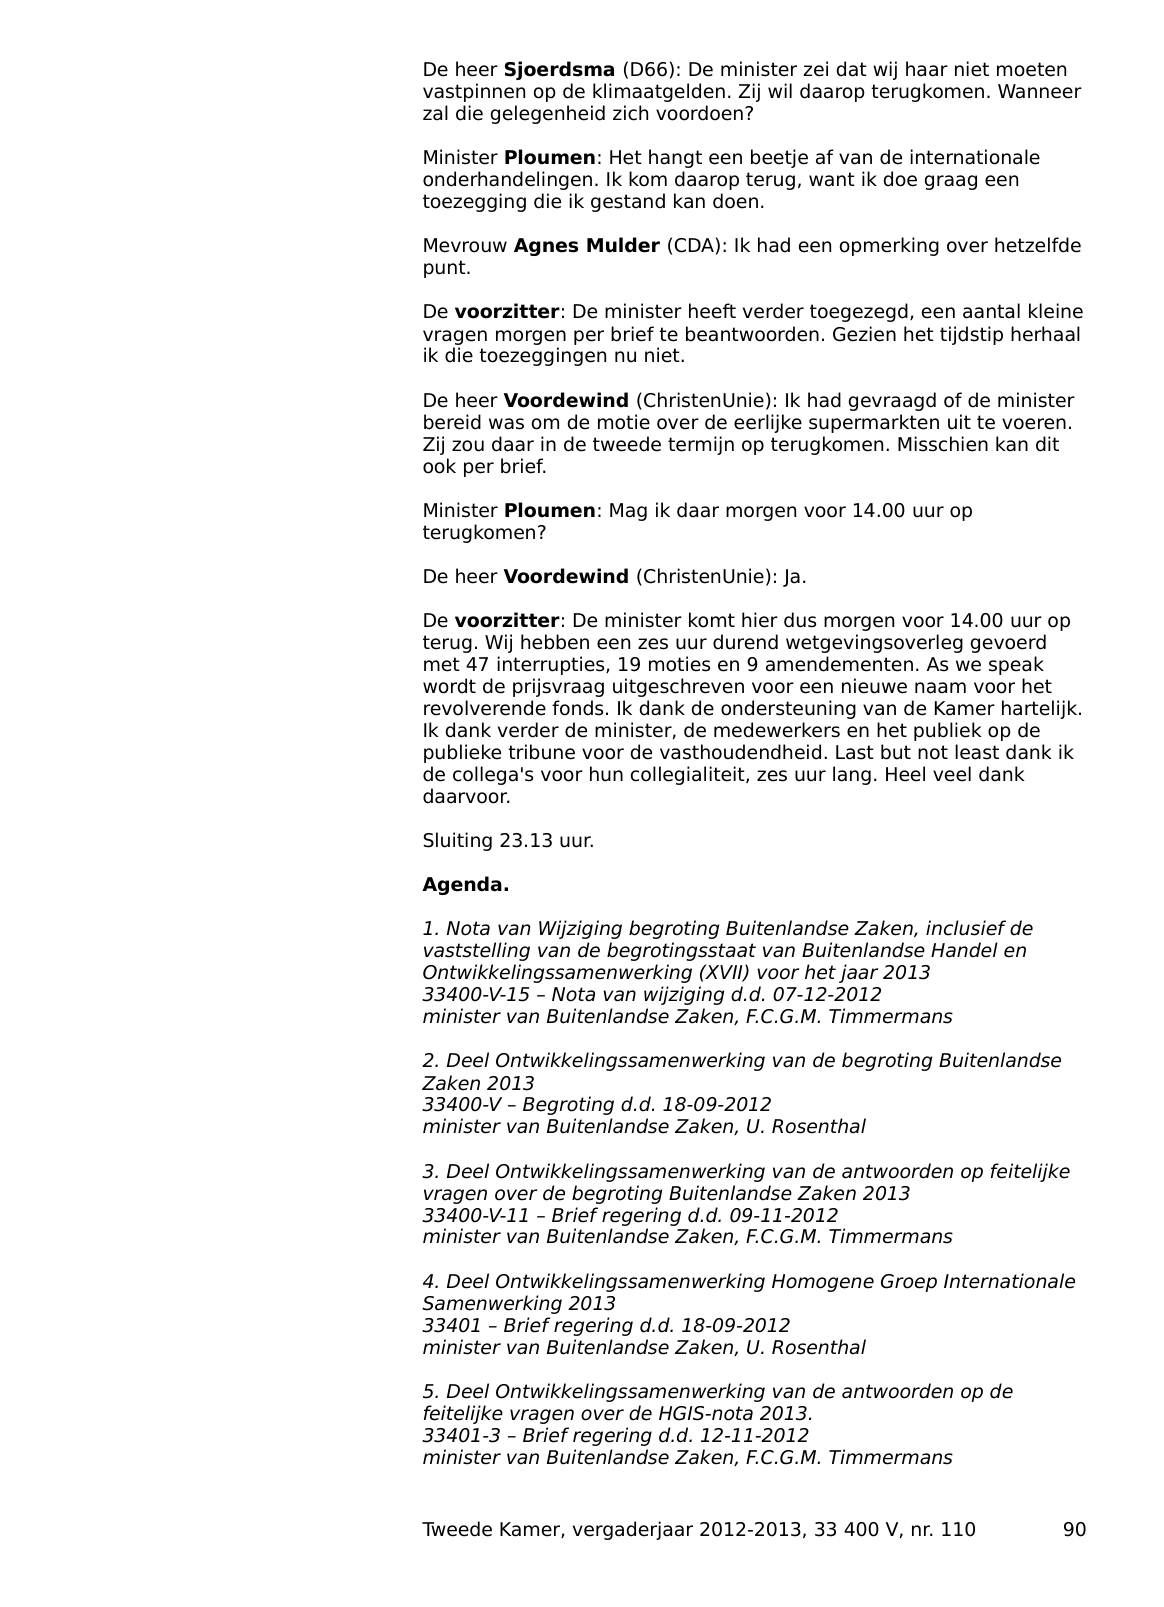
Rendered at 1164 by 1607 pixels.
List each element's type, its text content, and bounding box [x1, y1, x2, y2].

text Mevrouw Agnes Mulder (CDA): Ik had een opmerking over hetzelfde punt. [422, 235, 1087, 279]
text 33401 – Brief regering d.d. 18-09-2012 [422, 1314, 1087, 1337]
text De heer Voordewind (ChristenUnie): Ik had gevraagd of de minister bereid was om de motie over de eerlijke supermarkten uit te voeren. Zij zou daar in de tweede termijn op terugkomen. Misschien kan dit ook per brief. [422, 389, 1087, 477]
text 33400-V – Begroting d.d. 18-09-2012 [422, 1094, 1087, 1116]
text De voorzitter: De minister heeft verder toegezegd, een aantal kleine vragen morgen per brief te beantwoorden. Gezien het tijdstip herhaal ik die toezeggingen nu niet. [422, 301, 1087, 367]
text 33401-3 – Brief regering d.d. 12-11-2012 [422, 1425, 1087, 1447]
text minister van Buitenlandse Zaken, U. Rosenthal [422, 1116, 1087, 1138]
text minister van Buitenlandse Zaken, F.C.G.M. Timmermans [422, 1447, 1087, 1469]
text De heer Voordewind (ChristenUnie): Ja. [422, 566, 1087, 588]
text minister van Buitenlandse Zaken, F.C.G.M. Timmermans [422, 1226, 1087, 1248]
text Sluiting 23.13 uur. [422, 830, 1087, 852]
text 3. Deel Ontwikkelingssamenwerking van de antwoorden op feitelijke vragen over de begroting Buitenlandse Zaken 2013 [422, 1161, 1087, 1204]
text 2. Deel Ontwikkelingssamenwerking van de begroting Buitenlandse Zaken 2013 [422, 1050, 1087, 1094]
text 33400-V-11 – Brief regering d.d. 09-11-2012 [422, 1204, 1087, 1226]
subtitle Agenda. [422, 874, 1087, 896]
text 33400-V-15 – Nota van wijziging d.d. 07-12-2012 [422, 984, 1087, 1006]
text 4. Deel Ontwikkelingssamenwerking Homogene Groep Internationale Samenwerking 2013 [422, 1271, 1087, 1314]
text minister van Buitenlandse Zaken, U. Rosenthal [422, 1337, 1087, 1358]
text Minister Ploumen: Mag ik daar morgen voor 14.00 uur op terugkomen? [422, 500, 1087, 544]
text minister van Buitenlandse Zaken, F.C.G.M. Timmermans [422, 1006, 1087, 1028]
text 5. Deel Ontwikkelingssamenwerking van de antwoorden op de feitelijke vragen over de HGIS-nota 2013. [422, 1381, 1087, 1425]
text De voorzitter: De minister komt hier dus morgen voor 14.00 uur op terug. Wij hebben een zes uur durend wetgevingsoverleg gevoerd met 47 interrupties, 19 moties en 9 amendementen. As we speak wordt de prijsvraag uitgeschreven voor een nieuwe naam voor het revolverende fonds. Ik dank de ondersteuning van de Kamer hartelijk. Ik dank verder de minister, de medewerkers en het publiek op de publieke tribune voor de vasthoudendheid. Last but not least dank ik de collega's voor hun collegialiteit, zes uur lang. Heel veel dank daarvoor. [422, 610, 1087, 808]
text 1. Nota van Wijziging begroting Buitenlandse Zaken, inclusief de vaststelling van de begrotingsstaat van Buitenlandse Handel en Ontwikkelingssamenwerking (XVII) voor het jaar 2013 [422, 918, 1087, 984]
text Minister Ploumen: Het hangt een beetje af van de internationale onderhandelingen. Ik kom daarop terug, want ik doe graag een toezegging die ik gestand kan doen. [422, 147, 1087, 213]
text De heer Sjoerdsma (D66): De minister zei dat wij haar niet moeten vastpinnen op de klimaatgelden. Zij wil daarop terugkomen. Wanneer zal die gelegenheid zich voordoen? [422, 59, 1087, 125]
